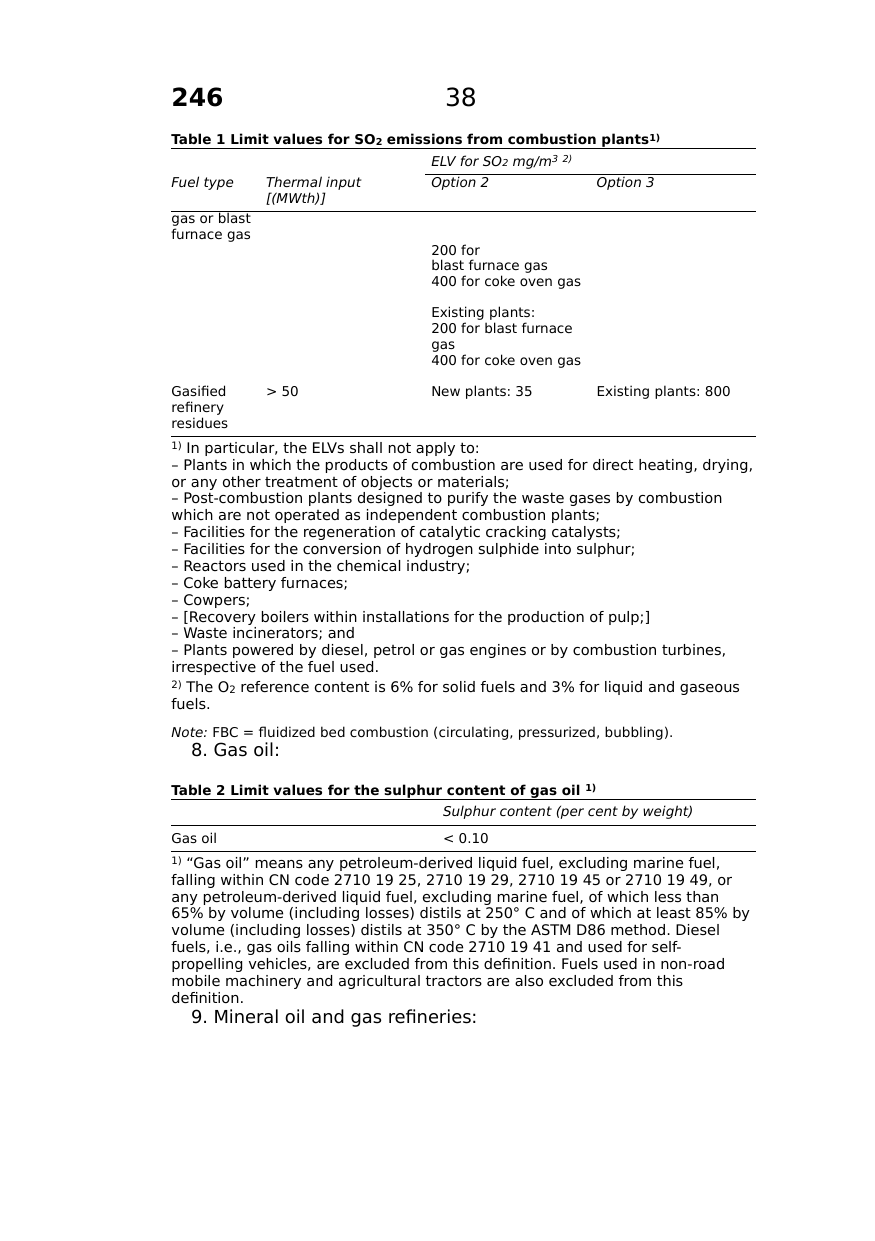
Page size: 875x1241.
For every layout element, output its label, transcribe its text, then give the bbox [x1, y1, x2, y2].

table_cell [171, 800, 437, 825]
table_cell [591, 290, 756, 305]
table_cell [260, 321, 425, 352]
table_cell < 0.10 [437, 826, 756, 851]
table_cell Sulphur content (per cent by weight) [437, 800, 756, 825]
text 8. Gas oil: [171, 740, 756, 761]
table_cell [260, 305, 425, 321]
table_cell [171, 243, 260, 258]
table_cell 400 for coke oven gas [425, 274, 591, 289]
table_cell [591, 274, 756, 289]
table_cell [591, 243, 756, 258]
table_cell [591, 321, 756, 352]
table_cell 200 for [425, 243, 591, 258]
table_header Table 2 Limit values for the sulphur content of gas oil 1) [171, 783, 756, 798]
table_cell Option 2 [425, 175, 591, 211]
table_cell [171, 353, 260, 368]
table_cell gas or blast furnace gas [171, 212, 260, 242]
table_cell 200 for blast furnace gas [425, 321, 591, 352]
table_cell [591, 368, 756, 384]
table_cell ELV for SO2 mg/m3 2) [425, 149, 756, 174]
table_cell [260, 353, 425, 368]
table_cell [425, 290, 591, 305]
table_cell Gas oil [171, 826, 437, 851]
table_cell [171, 290, 260, 305]
text 9. Mineral oil and gas refineries: [171, 1007, 756, 1027]
table_cell [591, 212, 756, 242]
table_cell Gasified refinery residues [171, 384, 260, 436]
table_cell [171, 149, 260, 174]
table_cell blast furnace gas [425, 258, 591, 274]
table_cell [260, 258, 425, 274]
table_header Table 1 Limit values for SO2 emissions from combustion plants1) [171, 132, 756, 148]
table_cell [260, 290, 425, 305]
table_cell Thermal input [(MWth)] [260, 174, 425, 211]
table_cell 400 for coke oven gas [425, 353, 591, 368]
table_cell Fuel type [171, 174, 260, 211]
table_cell Existing plants: 800 [591, 384, 756, 436]
table_cell [260, 149, 425, 174]
table_cell [171, 305, 260, 321]
table_cell [260, 212, 425, 242]
table_cell [591, 305, 756, 321]
table_cell > 50 [260, 384, 425, 436]
table_cell [425, 368, 591, 384]
table_cell [591, 258, 756, 274]
table_cell [171, 258, 260, 274]
table_cell Option 3 [591, 175, 756, 211]
table_cell [260, 274, 425, 289]
table_cell New plants: 35 [425, 384, 591, 436]
table_cell 1) “Gas oil” means any petroleum-derived liquid fuel, excluding marine fuel, falling within CN code 2710 19 25, 2710 19 29, 2710 19 45 or 2710 19 49, or any petroleum-derived liquid fuel, excluding marine fuel, of which less than 65% by volume (including losses) distils at 250° C and of which at least 85% by volume (including losses) distils at 350° C by the ASTM D86 method. Diesel fuels, i.e., gas oils falling within CN code 2710 19 41 and used for self- propelling vehicles, are excluded from this definition. Fuels used in non-road mobile machinery and agricultural tractors are also excluded from this definition. [171, 852, 756, 1007]
table_cell [171, 274, 260, 289]
table_cell [171, 368, 260, 384]
table_cell 1) In particular, the ELVs shall not apply to: – Plants in which the products of combustion are used for direct heating, drying, or any other treatment of objects or materials; – Post-combustion plants designed to purify the waste gases by combustion which are not operated as independent combustion plants; – Facilities for the regeneration of catalytic cracking catalysts; – Facilities for the conversion of hydrogen sulphide into sulphur; – Reactors used in the chemical industry; – Coke battery furnaces; – Cowpers; – [Recovery boilers within installations for the production of pulp;] – Waste incinerators; and – Plants powered by diesel, petrol or gas engines or by combustion turbines, irrespective of the fuel used. 2) The O2 reference content is 6% for solid fuels and 3% for liquid and gaseous fuels. Note: FBC = fluidized bed combustion (circulating, pressurized, bubbling). [171, 437, 756, 740]
table_cell [260, 368, 425, 384]
table_cell Existing plants: [425, 305, 591, 321]
table_cell [171, 321, 260, 352]
table_cell [260, 243, 425, 258]
table_cell [425, 212, 591, 242]
table_cell [591, 353, 756, 368]
